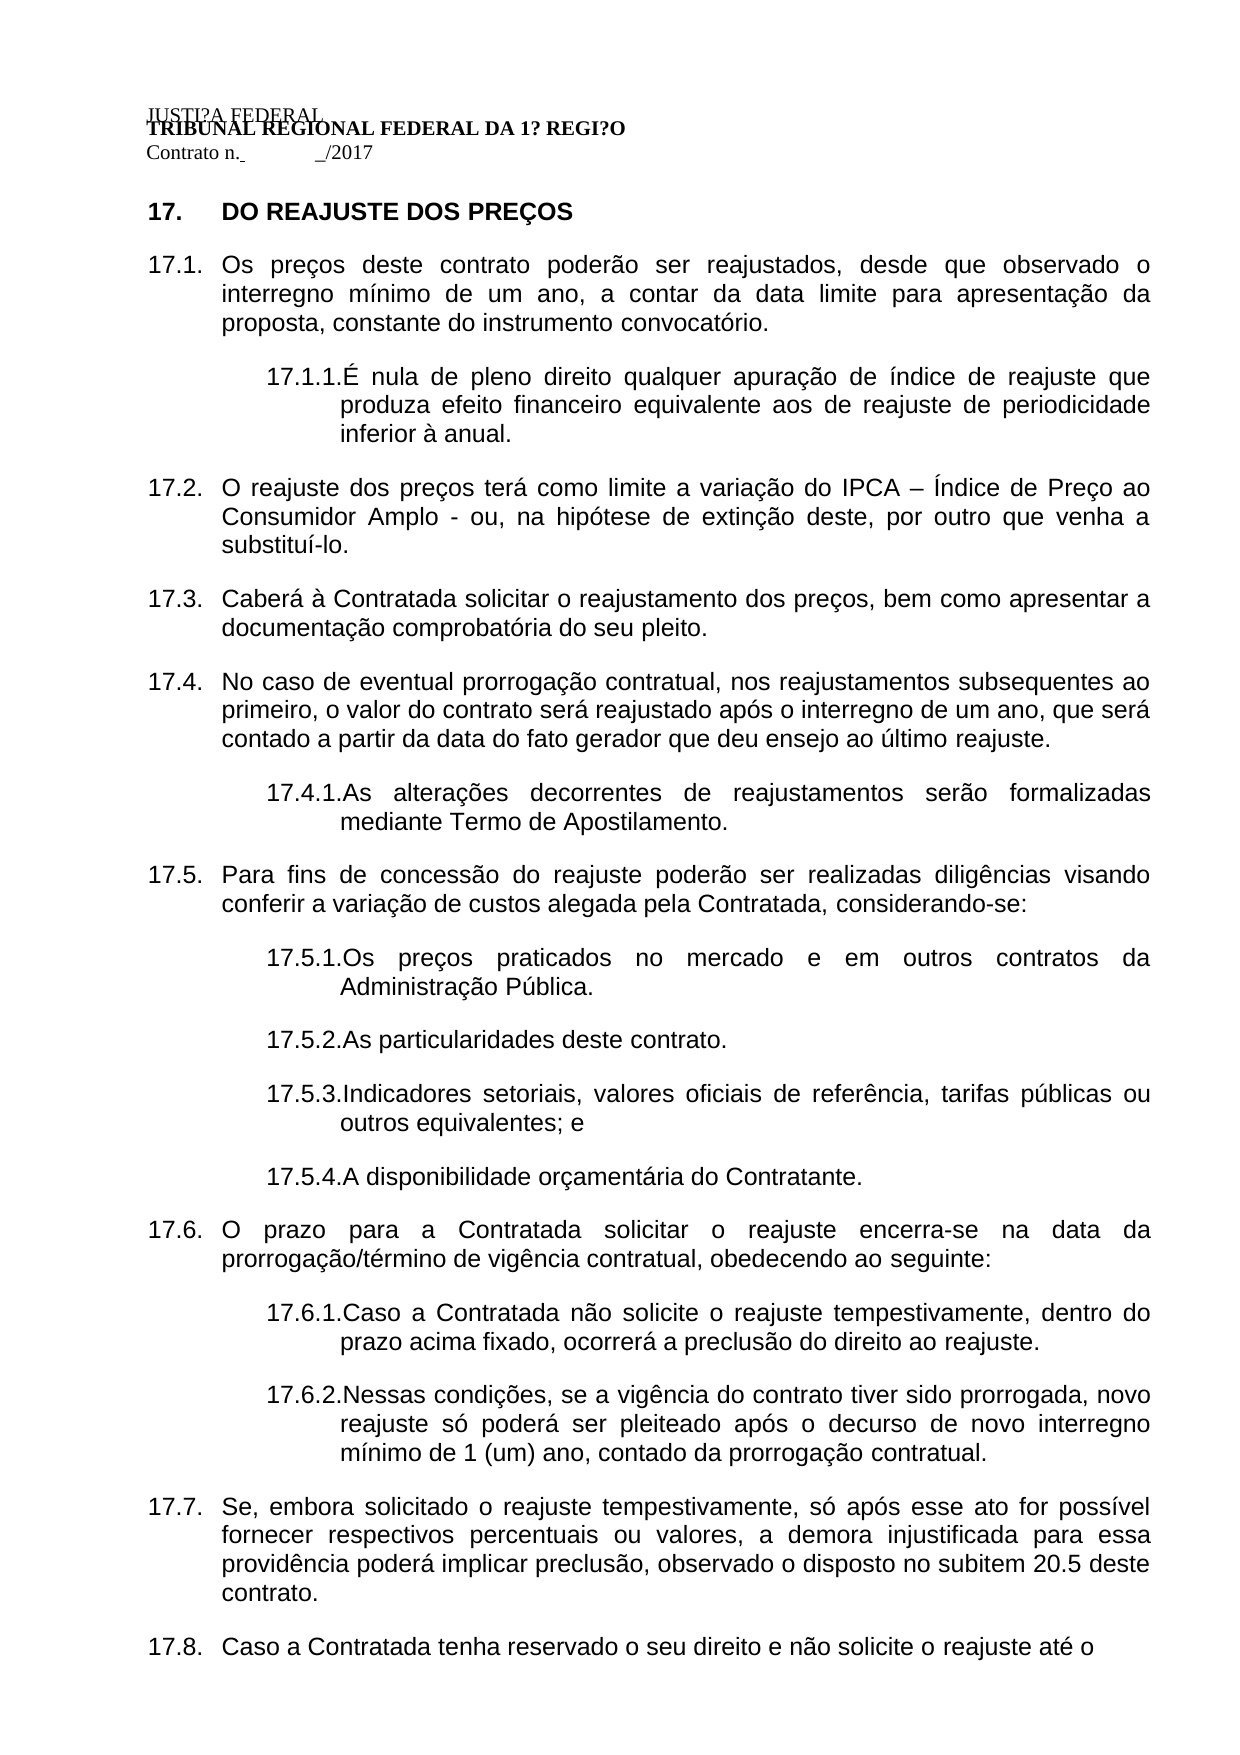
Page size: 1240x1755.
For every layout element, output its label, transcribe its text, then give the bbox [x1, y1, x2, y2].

list As alterações decorrentes de reajustamentos serão formalizadas mediante Termo de Apostilamento. [266, 778, 1152, 835]
list Se, embora solicitado o reajuste tempestivamente, só após esse ato for possível fornecer respectivos percentuais ou valores, a demora injustificada para essa providência poderá implicar preclusão, observado o disposto no subitem 20.5 deste contrato. [148, 1491, 1152, 1606]
list A disponibilidade orçamentária do Contratante. [266, 1161, 1162, 1190]
list No caso de eventual prorrogação contratual, nos reajustamentos subsequentes ao primeiro, o valor do contrato será reajustado após o interregno de um ano, que será contado a partir da data do fato gerador que deu ensejo ao último reajuste. [148, 667, 1152, 753]
list Os preços praticados no mercado e em outros contratos da Administração Pública. [266, 943, 1152, 1000]
list Indicadores setoriais, valores oficiais de referência, tarifas públicas ou outros equivalentes; e [266, 1079, 1152, 1136]
list Os preços deste contrato poderão ser reajustados, desde que observado o interregno mínimo de um ano, a contar da data limite para apresentação da proposta, constante do instrumento convocatório. [148, 250, 1152, 337]
list O reajuste dos preços terá como limite a variação do IPCA – Índice de Preço ao Consumidor Amplo - ou, na hipótese de extinção deste, por outro que venha a substituí-lo. [148, 473, 1152, 559]
list As particularidades deste contrato. [266, 1025, 1162, 1054]
list É nula de pleno direito qualquer apuração de índice de reajuste que produza efeito financeiro equivalente aos de reajuste de periodicidade inferior à anual. [266, 362, 1152, 448]
subtitle DO REAJUSTE DOS PREÇOS [148, 197, 1162, 225]
list Para fins de concessão do reajuste poderão ser realizadas diligências visando conferir a variação de custos alegada pela Contratada, considerando-se: [148, 860, 1152, 918]
list Nessas condições, se a vigência do contrato tiver sido prorrogada, novo reajuste só poderá ser pleiteado após o decurso de novo interregno mínimo de 1 (um) ano, contado da prorrogação contratual. [266, 1380, 1152, 1466]
list Caberá à Contratada solicitar o reajustamento dos preços, bem como apresentar a documentação comprobatória do seu pleito. [148, 584, 1152, 642]
list O prazo para a Contratada solicitar o reajuste encerra-se na data da prorrogação/término de vigência contratual, obedecendo ao seguinte: [148, 1215, 1152, 1273]
list Caso a Contratada não solicite o reajuste tempestivamente, dentro do prazo acima fixado, ocorrerá a preclusão do direito ao reajuste. [266, 1298, 1152, 1355]
list Caso a Contratada tenha reservado o seu direito e não solicite o reajuste até o [148, 1631, 1162, 1660]
